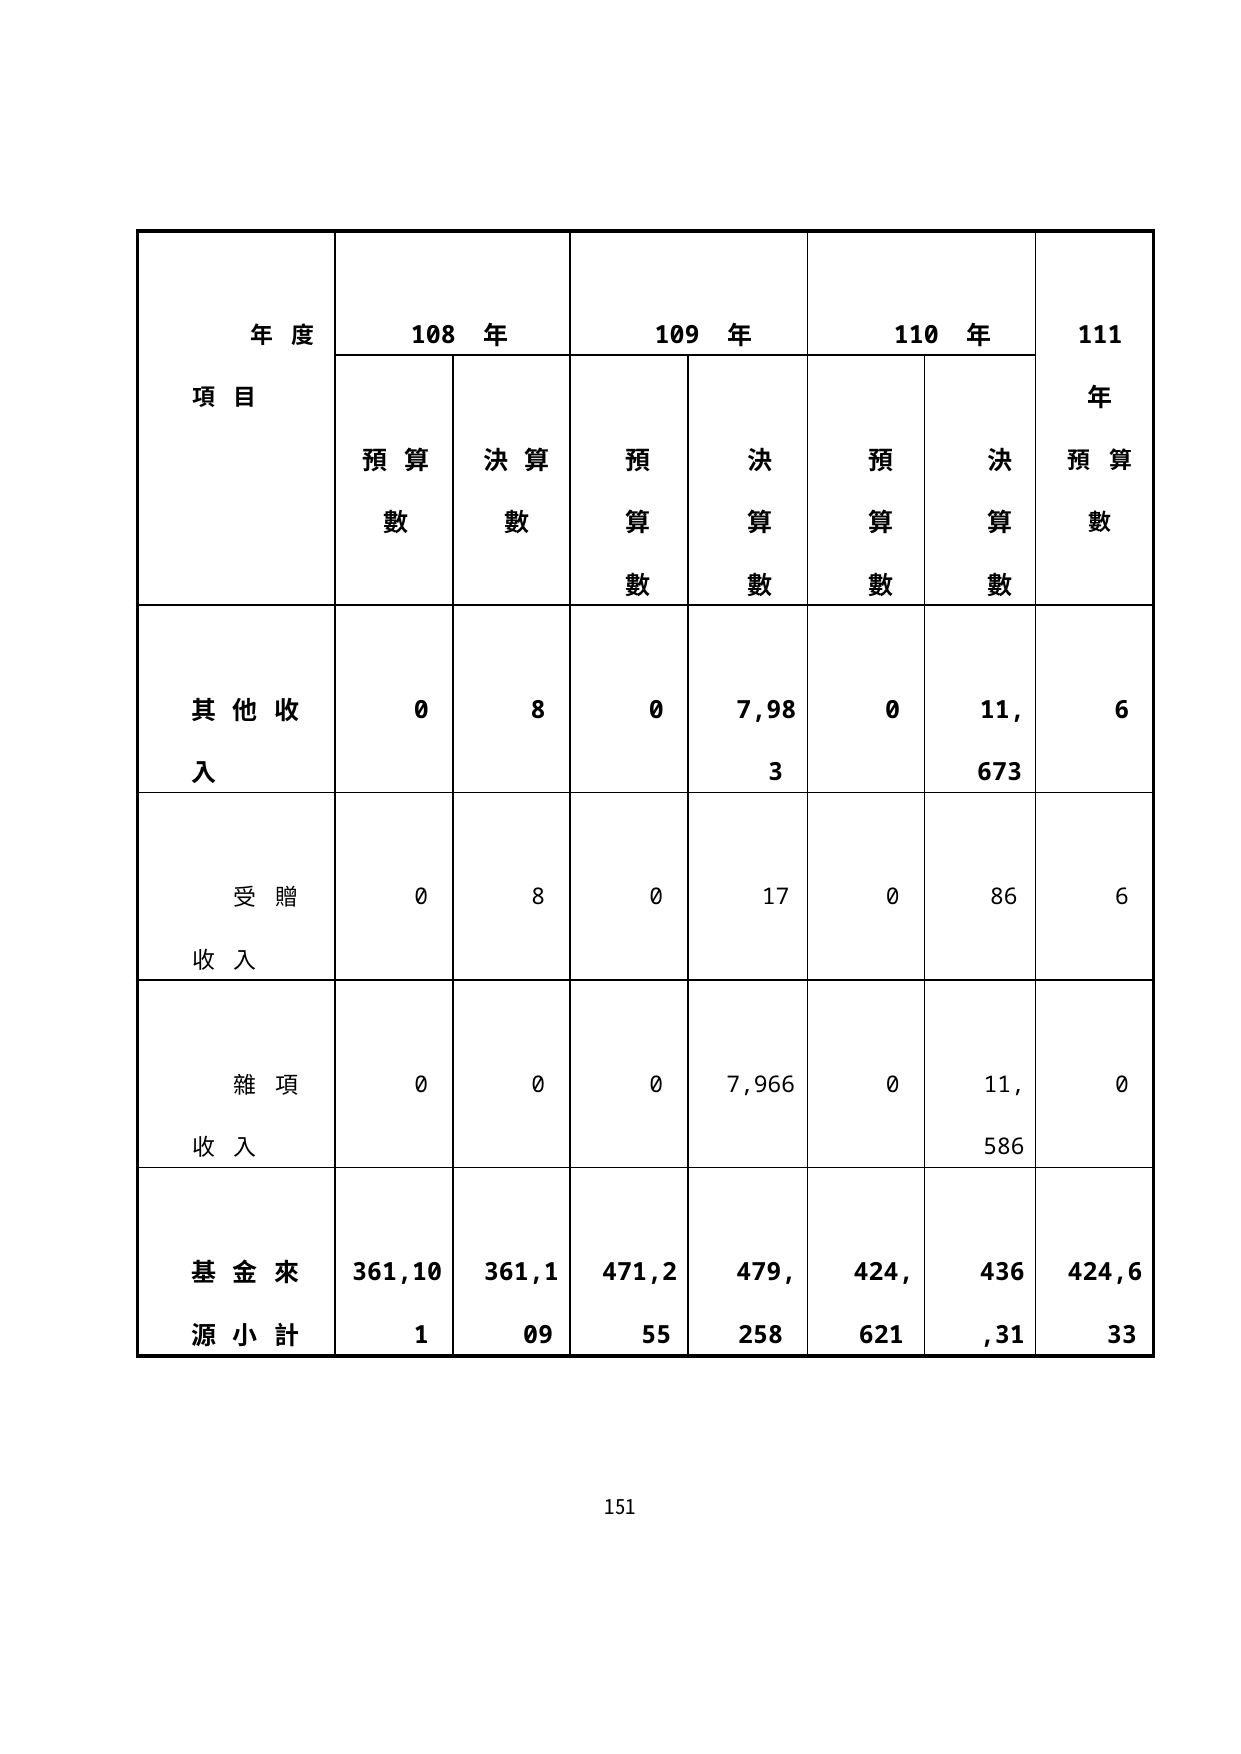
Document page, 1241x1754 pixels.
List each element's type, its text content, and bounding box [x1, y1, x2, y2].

table_cell 11,586 [925, 981, 1035, 1167]
table_cell 0 [571, 981, 687, 1167]
table_cell 決算數 [454, 356, 569, 604]
table_cell 6 [1036, 606, 1152, 792]
table_cell 基金來源小計 [139, 1168, 334, 1354]
table_header 年度 項目 [139, 233, 334, 604]
table_cell 0 [454, 981, 569, 1167]
table_cell 8 [454, 606, 569, 792]
table_cell 0 [336, 606, 452, 792]
table_cell 其他收入 [139, 606, 334, 792]
table_cell 0 [336, 793, 452, 979]
table_cell 預算數 [571, 356, 687, 604]
table_cell 471,255 [571, 1168, 687, 1354]
table_cell 7,983 [689, 606, 807, 792]
table_cell 決算數 [925, 356, 1035, 604]
table_cell 決算數 [689, 356, 807, 604]
table_cell 預算數 [336, 356, 452, 604]
table_cell 受贈收入 [139, 793, 334, 979]
table_header 110年 [808, 233, 1035, 354]
table_header 108年 [336, 233, 569, 354]
table_cell 436,31 [925, 1168, 1035, 1354]
table_cell 7,966 [689, 981, 807, 1167]
table_cell 17 [689, 793, 807, 979]
table_cell 361,109 [454, 1168, 569, 1354]
table_cell 86 [925, 793, 1035, 979]
table_cell 11,673 [925, 606, 1035, 792]
table_header 109年 [571, 233, 807, 354]
table_cell 0 [808, 606, 924, 792]
table_cell 424,621 [808, 1168, 924, 1354]
table_cell 0 [571, 606, 687, 792]
table_cell 424,633 [1036, 1168, 1152, 1354]
table_cell 0 [336, 981, 452, 1167]
table_cell 479,258 [689, 1168, 807, 1354]
table_cell 0 [571, 793, 687, 979]
table_cell 雜項收入 [139, 981, 334, 1167]
table_cell 8 [454, 793, 569, 979]
table_cell 0 [1036, 981, 1152, 1167]
table_cell 6 [1036, 793, 1152, 979]
table_cell 預算數 [808, 356, 924, 604]
table_cell 361,101 [336, 1168, 452, 1354]
table_cell 0 [808, 981, 924, 1167]
table_header 111年 預算數 [1036, 233, 1152, 604]
table_cell 0 [808, 793, 924, 979]
